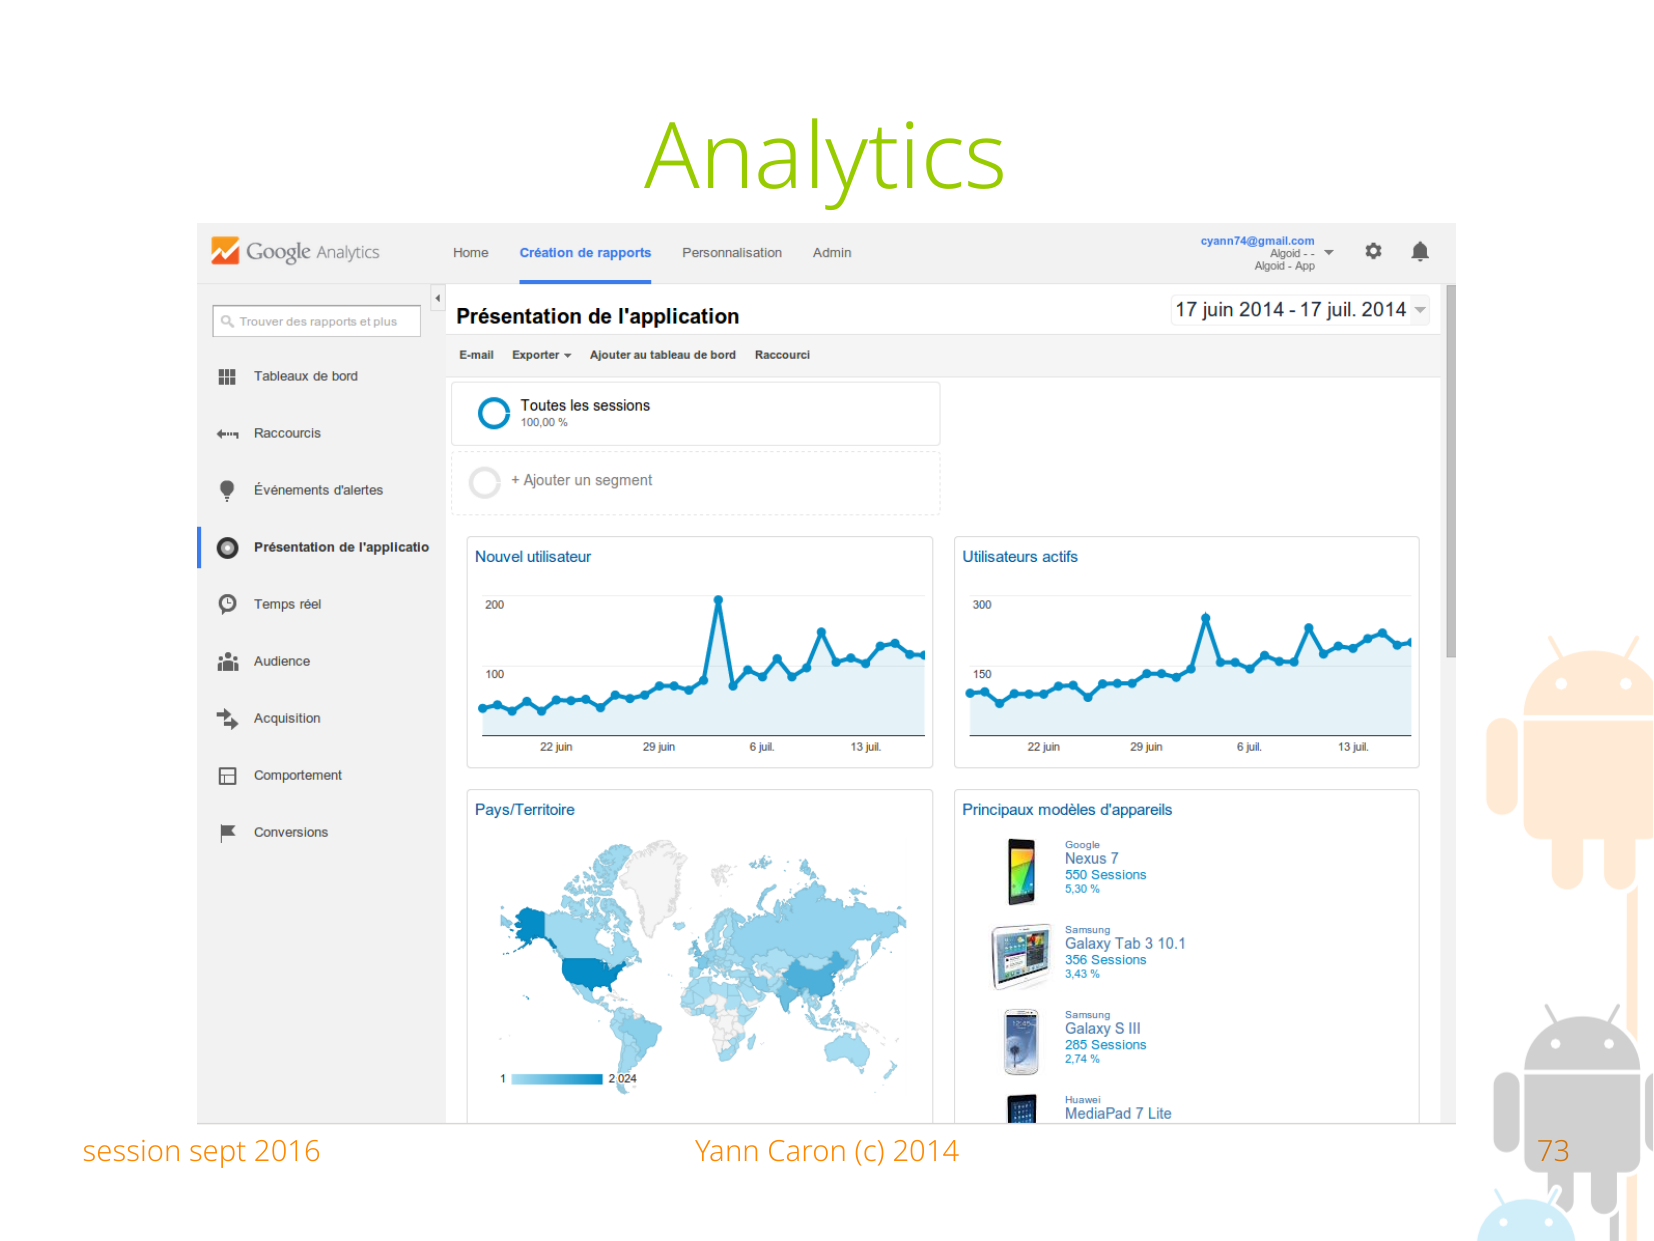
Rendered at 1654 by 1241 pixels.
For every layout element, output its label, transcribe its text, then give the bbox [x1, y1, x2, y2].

title Analytics [82, 49, 1571, 257]
picture [197, 223, 1654, 1241]
